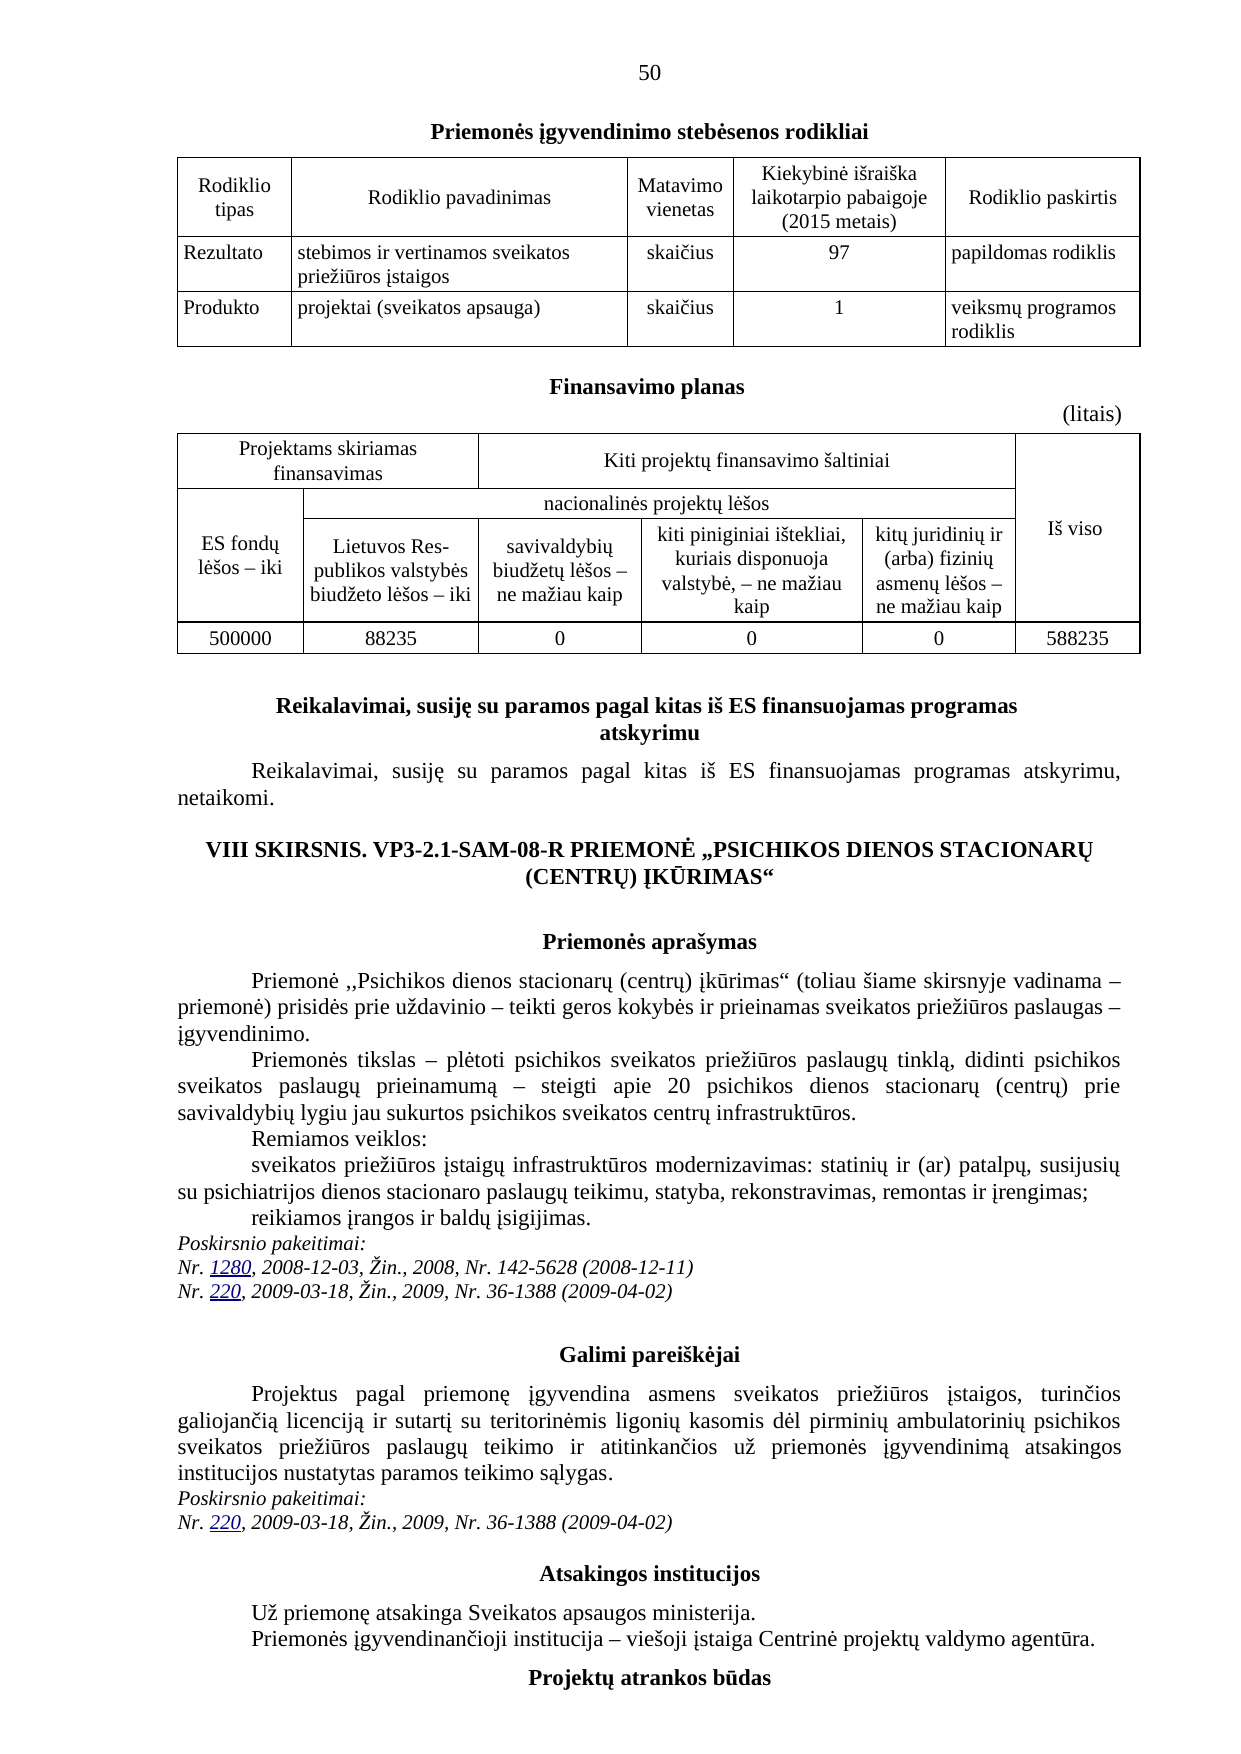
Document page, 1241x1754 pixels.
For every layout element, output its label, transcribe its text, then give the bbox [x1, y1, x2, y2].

table_header Iš viso [1016, 434, 1139, 621]
table_cell skaičius [628, 292, 733, 346]
table_cell 1 [734, 292, 945, 346]
text Finansavimo planas [177, 373, 1122, 400]
text Remiamos veiklos: [177, 1125, 1122, 1151]
text sveikatos priežiūros įstaigų infrastruktūros modernizavimas: statinių ir (ar) patalpų, susijusių su psichiatrijos dienos stacionaro paslaugų teikimu, statyba, rekonstravimas, remontas ir įrengimas; [177, 1151, 1122, 1204]
text Priemonės įgyvendinančioji institucija – viešoji įstaiga Centrinė projektų valdymo agentūra. [177, 1626, 1122, 1652]
table_cell nacionalinės projektų lėšos [304, 489, 1015, 518]
table_cell Produkto [178, 292, 291, 346]
text Nr. 220, 2009-03-18, Žin., 2009, Nr. 36-1388 (2009-04-02) [177, 1279, 1122, 1303]
text Atsakingos institucijos [177, 1560, 1122, 1587]
table_cell Lietuvos Res­publikos valsty­bės biudžeto lėšos – iki [304, 519, 478, 621]
text Projektus pagal priemonę įgyvendina asmens sveikatos priežiūros įstaigos, turinčios galiojančią licenciją ir sutartį su teritorinėmis ligonių kasomis dėl pirminių ambulatorinių psichikos sveikatos priežiūros paslaugų teikimo ir atitinkančios už priemonės įgyvendinimą atsakingos institucijos nustatytas paramos teikimo sąlygas. [177, 1380, 1122, 1486]
text (litais) [177, 400, 1122, 426]
table_header Kiti projektų finansavimo šaltiniai [479, 434, 1015, 487]
text Projektų atrankos būdas [177, 1664, 1122, 1691]
table_cell 88235 [304, 623, 478, 652]
table_header Projektams skiriamas finansavimas [178, 434, 478, 487]
table_cell 97 [734, 237, 945, 291]
table_cell kiti piniginiai ištekliai, kuriais disponuoja valstybė, – ne mažiau kaip [642, 519, 862, 621]
text Už priemonę atsakinga Sveikatos apsaugos ministerija. [177, 1599, 1122, 1626]
table_header Rodiklio pavadinimas [292, 158, 627, 236]
text Priemonės įgyvendinimo stebėsenos rodikliai [177, 118, 1122, 144]
table_cell 0 [642, 623, 862, 652]
table_cell 588235 [1016, 623, 1139, 652]
text Reikalavimai, susiję su paramos pagal kitas iš ES finansuojamas programas atskyrimu [177, 692, 1122, 745]
text VIII SKIRSNIS. VP3-2.1-SAM-08-R PRIEMONĖ „PSICHIKOS DIENOS STACIONARŲ (CENTRŲ) ĮKŪRIMAS“ [177, 837, 1122, 889]
text Priemonės tikslas – plėtoti psichikos sveikatos priežiūros paslaugų tinklą, didinti psichikos sveikatos paslaugų prieinamumą – steigti apie 20 psichikos dienos stacionarų (centrų) prie savivaldybių lygiu jau sukurtos psichikos sveikatos centrų infrastruktūros. [177, 1046, 1122, 1125]
table_cell savivaldybių biudžetų lėšos – ne mažiau kaip [479, 519, 641, 621]
text Priemonės aprašymas [177, 928, 1122, 954]
table_header Kiekybinė išraiška laikotarpio pabaigoje (2015 metais) [734, 158, 945, 236]
table_cell kitų juridinių ir (arba) fizinių asmenų lėšos – ne mažiau kaip [863, 519, 1015, 621]
text reikiamos įrangos ir baldų įsigijimas. [177, 1204, 1122, 1231]
table_cell 0 [479, 623, 641, 652]
table_header Rodiklio tipas [178, 158, 291, 236]
table_cell projektai (sveikatos apsauga) [292, 292, 627, 346]
table_cell Rezultato [178, 237, 291, 291]
table_header Matavimo vienetas [628, 158, 733, 236]
text Galimi pareiškėjai [177, 1342, 1122, 1368]
table_cell ES fondų lėšos – iki [178, 489, 303, 621]
table_cell 0 [863, 623, 1015, 652]
table_cell veiksmų programos rodiklis [946, 292, 1139, 346]
table_cell skaičius [628, 237, 733, 291]
text Poskirsnio pakeitimai: [177, 1231, 1122, 1254]
text Nr. 220, 2009-03-18, Žin., 2009, Nr. 36-1388 (2009-04-02) [177, 1510, 1122, 1534]
table_cell stebimos ir vertinamos sveikatos priežiūros įstaigos [292, 237, 627, 291]
table_header Rodiklio paskirtis [946, 158, 1139, 236]
table_cell papildomas rodiklis [946, 237, 1139, 291]
text Reikalavimai, susiję su paramos pagal kitas iš ES finansuojamas programas atskyrimu, netaikomi. [177, 757, 1122, 810]
text Nr. 1280, 2008-12-03, Žin., 2008, Nr. 142-5628 (2008-12-11) [177, 1254, 1122, 1279]
text Priemonė ,,Psichikos dienos stacionarų (centrų) įkūrimas“ (toliau šiame skirsnyje vadinama – priemonė) prisidės prie uždavinio – teikti geros kokybės ir prieinamas sveikatos priežiūros paslaugas – įgyvendinimo. [177, 967, 1122, 1046]
table_cell 500000 [178, 623, 303, 652]
text Poskirsnio pakeitimai: [177, 1486, 1122, 1510]
